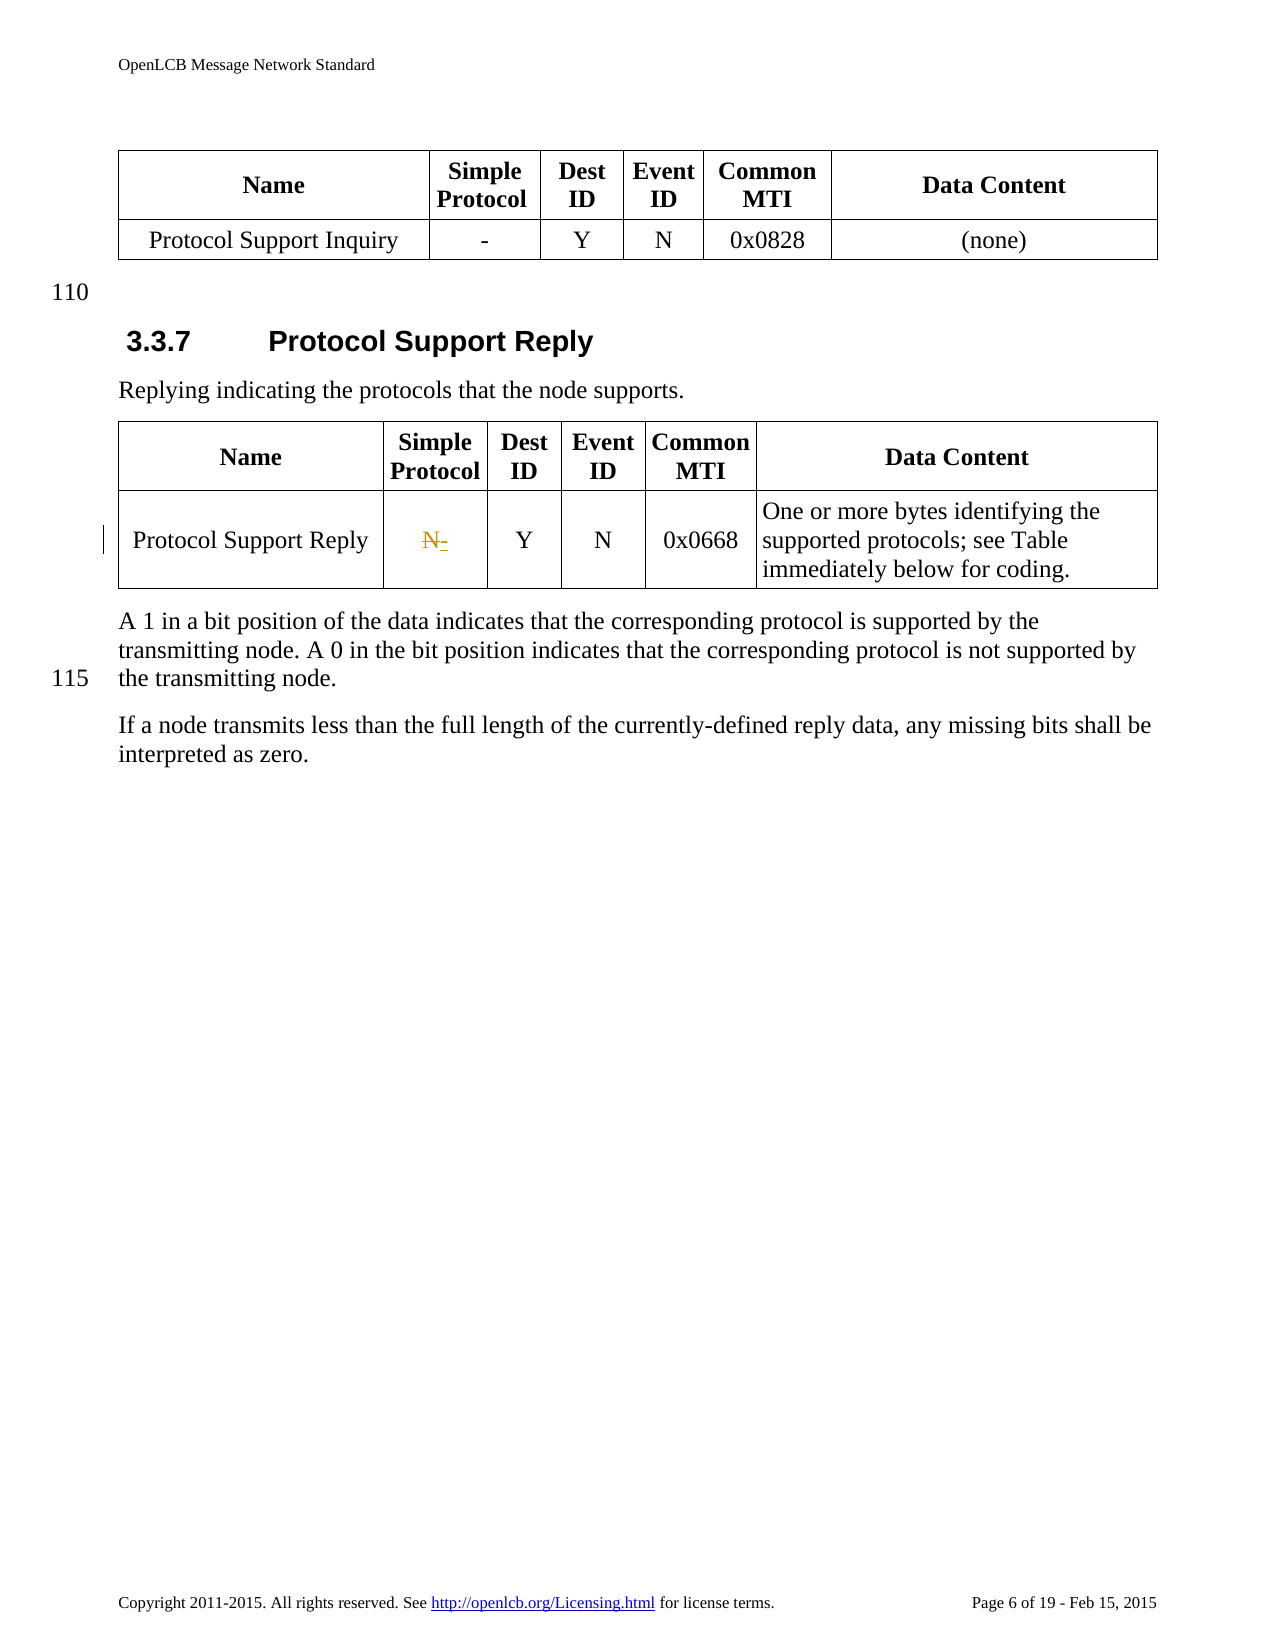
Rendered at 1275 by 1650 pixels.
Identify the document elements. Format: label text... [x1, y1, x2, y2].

table_cell N [624, 220, 703, 259]
table_cell One or more bytes identifying the supported protocols; see Table immediately below for coding. [757, 491, 1157, 588]
text A 1 in a bit position of the data indicates that the corresponding protocol is supported by the transmitting node. A 0 in the bit position indicates that the corresponding protocol is not supported by the transmitting node. [118, 606, 1157, 692]
text Replying indicating the protocols that the node supports. [118, 375, 1157, 404]
table_header Event ID [624, 151, 703, 219]
text If a node transmits less than the full length of the currently-defined reply data, any missing bits shall be interpreted as zero. [118, 710, 1157, 767]
table_header Name [119, 422, 383, 490]
table_cell (none) [832, 220, 1157, 259]
table_header Common MTI [704, 151, 831, 219]
table_header Name [119, 151, 429, 219]
table_cell 0x0668 [646, 491, 756, 588]
table_cell 0x0828 [704, 220, 831, 259]
subtitle Protocol Support Reply [118, 324, 1157, 357]
table_header Data Content [832, 151, 1157, 219]
table_header Event ID [562, 422, 645, 490]
table_header Dest ID [541, 151, 623, 219]
table_cell N [562, 491, 645, 588]
table_header Simple Protocol [384, 422, 487, 490]
table_cell Y [541, 220, 623, 259]
table_cell - [384, 491, 487, 588]
table_header Data Content [757, 422, 1157, 490]
table_cell Y [488, 491, 561, 588]
table_cell Protocol Support Inquiry [119, 220, 429, 259]
table_cell - [430, 220, 540, 259]
table_header Simple Protocol [430, 151, 540, 219]
table_header Dest ID [488, 422, 561, 490]
table_header CommonMTI [646, 422, 756, 490]
table_cell Protocol Support Reply [119, 491, 383, 588]
